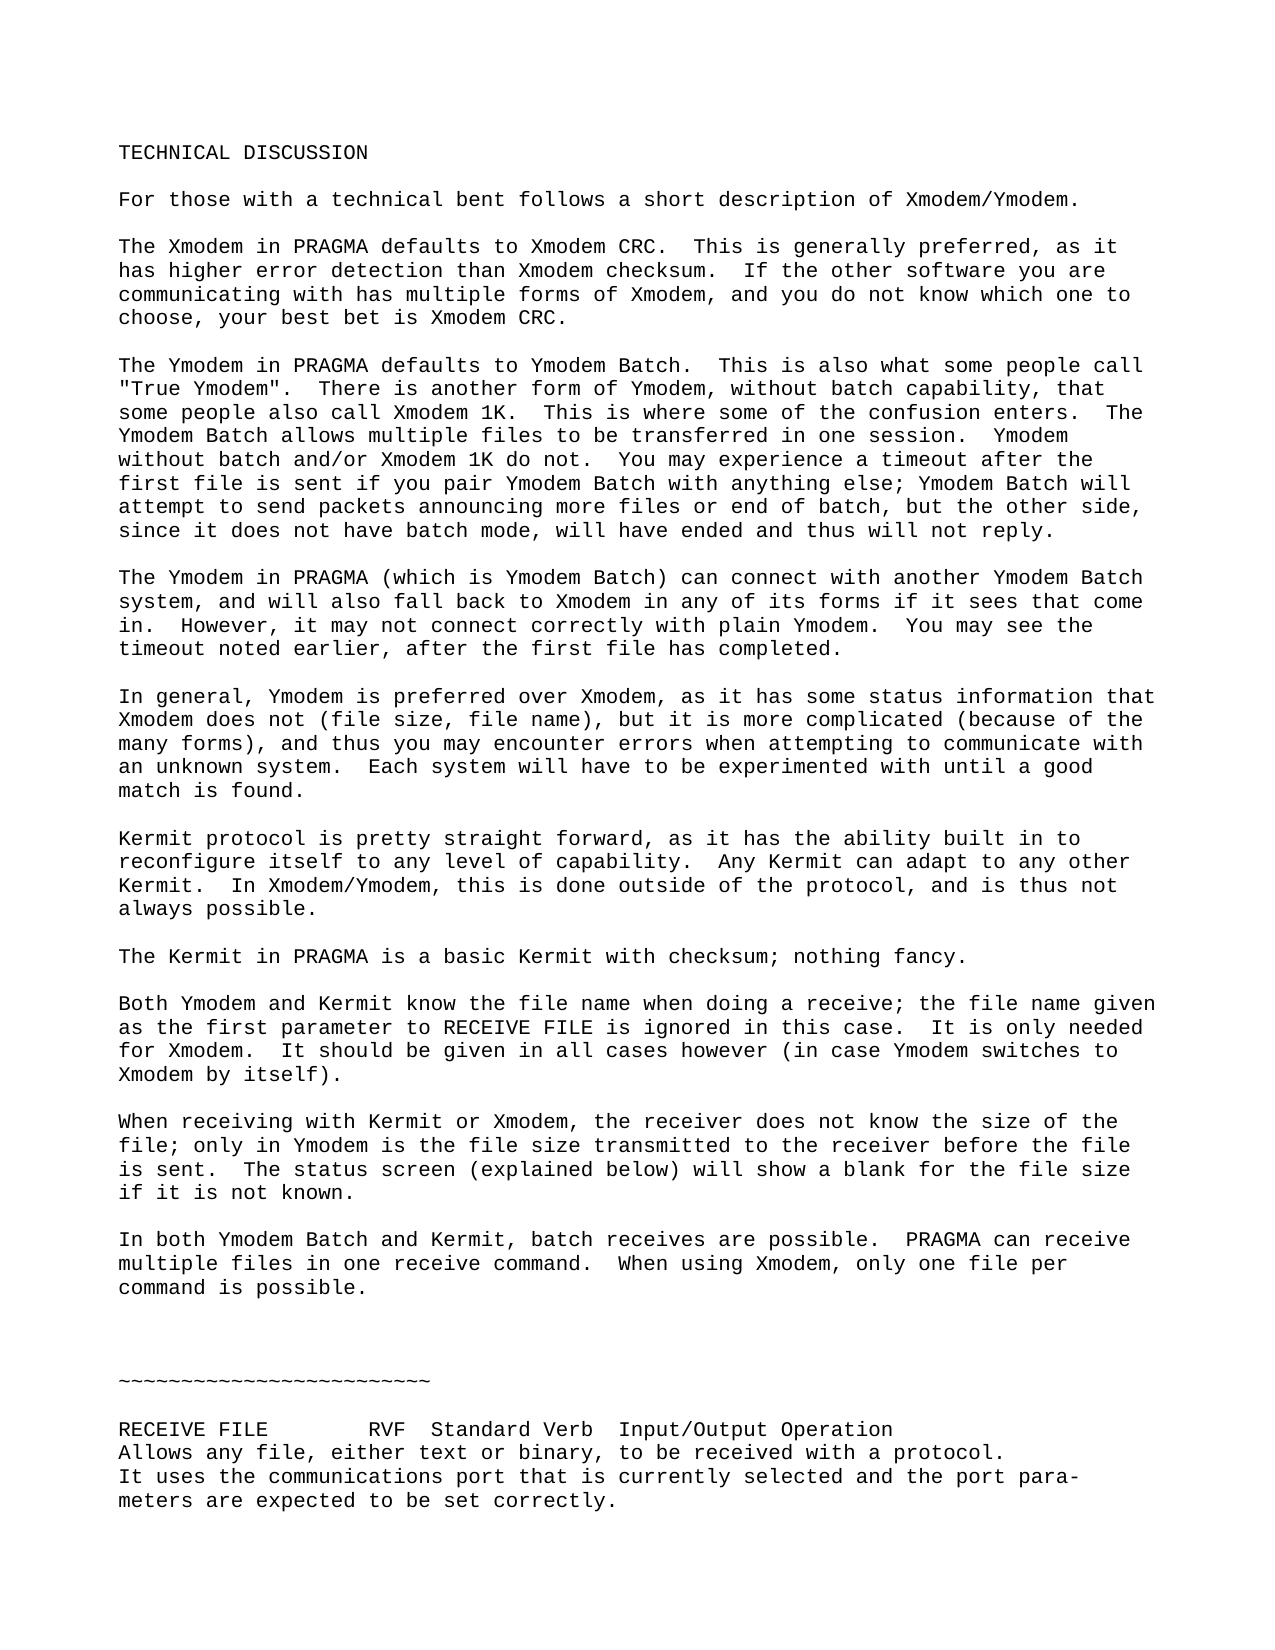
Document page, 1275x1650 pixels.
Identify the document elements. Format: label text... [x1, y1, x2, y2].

text In both Ymodem Batch and Kermit, batch receives are possible. PRAGMA can receive multiple files in one receive command. When using Xmodem, only one file per command is possible. [118, 1229, 1157, 1300]
text Both Ymodem and Kermit know the file name when doing a receive; the file name given as the first parameter to RECEIVE FILE is ignored in this case. It is only needed for Xmodem. It should be given in all cases however (in case Ymodem switches to Xmodem by itself). [118, 993, 1157, 1088]
text The Kermit in PRAGMA is a basic Kermit with checksum; nothing fancy. [118, 946, 1157, 969]
text Allows any file, either text or binary, to be received with a protocol. [118, 1442, 1157, 1466]
text ~~~~~~~~~~~~~~~~~~~~~~~~~ [118, 1371, 1157, 1395]
text In general, Ymodem is preferred over Xmodem, as it has some status information that Xmodem does not (file size, file name), but it is more complicated (because of the many forms), and thus you may encounter errors when attempting to communicate with an unknown system. Each system will have to be experimented with until a good match is found. [118, 686, 1157, 804]
text TECHNICAL DISCUSSION [118, 142, 1157, 165]
text The Xmodem in PRAGMA defaults to Xmodem CRC. This is generally preferred, as it has higher error detection than Xmodem checksum. If the other software you are communicating with has multiple forms of Xmodem, and you do not know which one to choose, your best bet is Xmodem CRC. [118, 236, 1157, 331]
text RECEIVE FILE RVF Standard Verb Input/Output Operation [118, 1419, 1157, 1442]
text The Ymodem in PRAGMA defaults to Ymodem Batch. This is also what some people call "True Ymodem". There is another form of Ymodem, without batch capability, that some people also call Xmodem 1K. This is where some of the confusion enters. The Ymodem Batch allows multiple files to be transferred in one session. Ymodem without batch and/or Xmodem 1K do not. You may experience a timeout after the first file is sent if you pair Ymodem Batch with anything else; Ymodem Batch will attempt to send packets announcing more files or end of batch, but the other side, since it does not have batch mode, will have ended and thus will not reply. [118, 354, 1157, 544]
text It uses the communications port that is currently selected and the port para- [118, 1466, 1157, 1489]
text meters are expected to be set correctly. [118, 1489, 1157, 1513]
text For those with a technical bent follows a short description of Xmodem/Ymodem. [118, 189, 1157, 213]
text The Ymodem in PRAGMA (which is Ymodem Batch) can connect with another Ymodem Batch system, and will also fall back to Xmodem in any of its forms if it sees that come in. However, it may not connect correctly with plain Ymodem. You may see the timeout noted earlier, after the first file has completed. [118, 567, 1157, 662]
text Kermit protocol is pretty straight forward, as it has the ability built in to reconfigure itself to any level of capability. Any Kermit can adapt to any other Kermit. In Xmodem/Ymodem, this is done outside of the protocol, and is thus not always possible. [118, 827, 1157, 922]
text When receiving with Kermit or Xmodem, the receiver does not know the size of the file; only in Ymodem is the file size transmitted to the receiver before the file is sent. The status screen (explained below) will show a blank for the file size if it is not known. [118, 1111, 1157, 1206]
